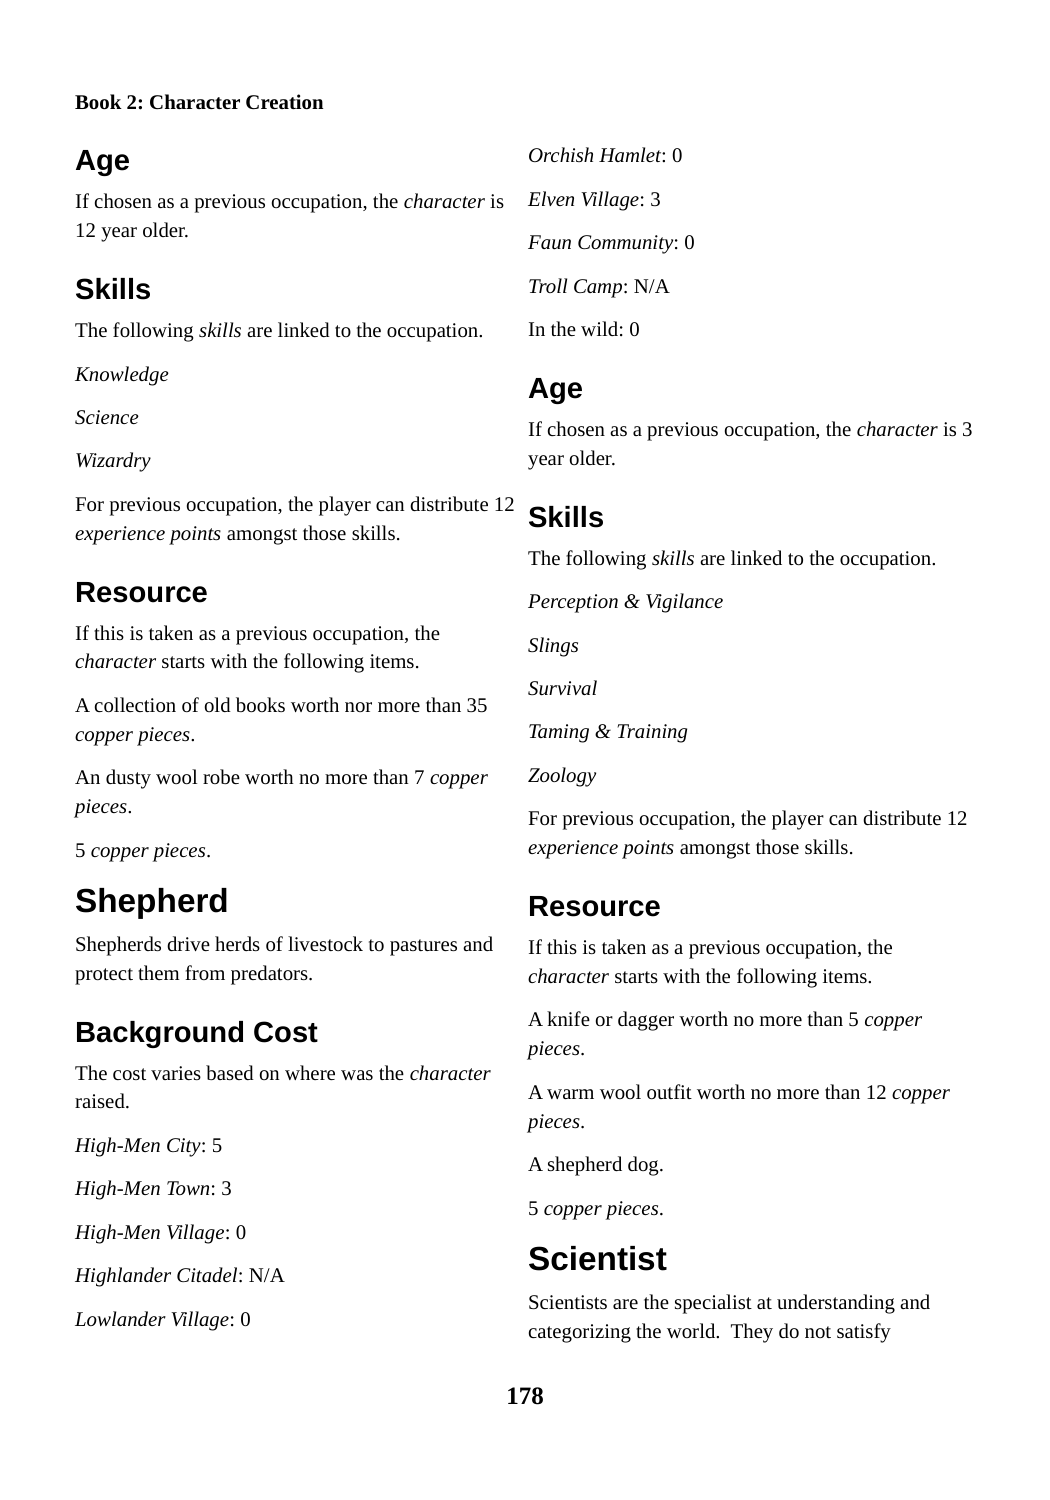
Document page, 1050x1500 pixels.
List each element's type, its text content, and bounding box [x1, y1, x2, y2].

text Orchish Hamlet: 0 [528, 143, 975, 167]
text A warm wool outfit worth no more than 12 copper pieces. [528, 1080, 975, 1133]
text For previous occupation, the player can distribute 12 experience points amongst those skills. [75, 492, 522, 545]
text 5 copper pieces. [75, 837, 522, 862]
subtitle Skills [75, 272, 522, 306]
subtitle Skills [528, 500, 975, 533]
text Slings [528, 633, 975, 657]
text Science [75, 405, 522, 429]
text A knife or dagger worth no more than 5 copper pieces. [528, 1007, 975, 1060]
text The cost varies based on where was the character raised. [75, 1061, 522, 1113]
text High-Men Town: 3 [75, 1176, 522, 1200]
text Elven Village: 3 [528, 187, 975, 211]
subtitle Resource [75, 574, 522, 608]
text High-Men Village: 0 [75, 1220, 522, 1244]
text Taming & Training [528, 719, 975, 743]
text If chosen as a previous occupation, the character is 3 year older. [528, 417, 975, 470]
text The following skills are linked to the occupation. [75, 318, 522, 342]
subtitle Shepherd [75, 881, 522, 919]
text Zoology [528, 763, 975, 787]
text A shepherd dog. [528, 1152, 975, 1176]
text Wizardry [75, 448, 522, 472]
text Survival [528, 676, 975, 700]
text For previous occupation, the player can distribute 12 experience points amongst those skills. [528, 806, 975, 859]
subtitle Scientist [528, 1239, 975, 1277]
text Knowledge [75, 362, 522, 386]
subtitle Age [528, 371, 975, 404]
subtitle Age [75, 143, 522, 177]
text In the wild: 0 [528, 317, 975, 341]
text If this is taken as a previous occupation, the character starts with the following items. [528, 935, 975, 988]
text If this is taken as a previous occupation, the character starts with the following items. [75, 621, 522, 673]
text Faun Community: 0 [528, 230, 975, 254]
subtitle Background Cost [75, 1014, 522, 1048]
text Perception & Vigilance [528, 589, 975, 613]
text Shepherds drive herds of livestock to pastures and protect them from predators. [75, 932, 522, 985]
text The following skills are linked to the occupation. [528, 546, 975, 570]
text Lowlander Village: 0 [75, 1307, 522, 1331]
text If chosen as a previous occupation, the character is 12 year older. [75, 189, 522, 242]
text An dusty wool robe worth no more than 7 copper pieces. [75, 765, 522, 818]
text A collection of old books worth nor more than 35 copper pieces. [75, 693, 522, 746]
text Highlander Citadel: N/A [75, 1263, 522, 1287]
subtitle Resource [528, 889, 975, 923]
text Troll Camp: N/A [528, 274, 975, 298]
text 5 copper pieces. [528, 1195, 975, 1219]
text High-Men City: 5 [75, 1133, 522, 1157]
text Scientists are the specialist at understanding and categorizing the world. They do not satisfy [528, 1290, 975, 1343]
